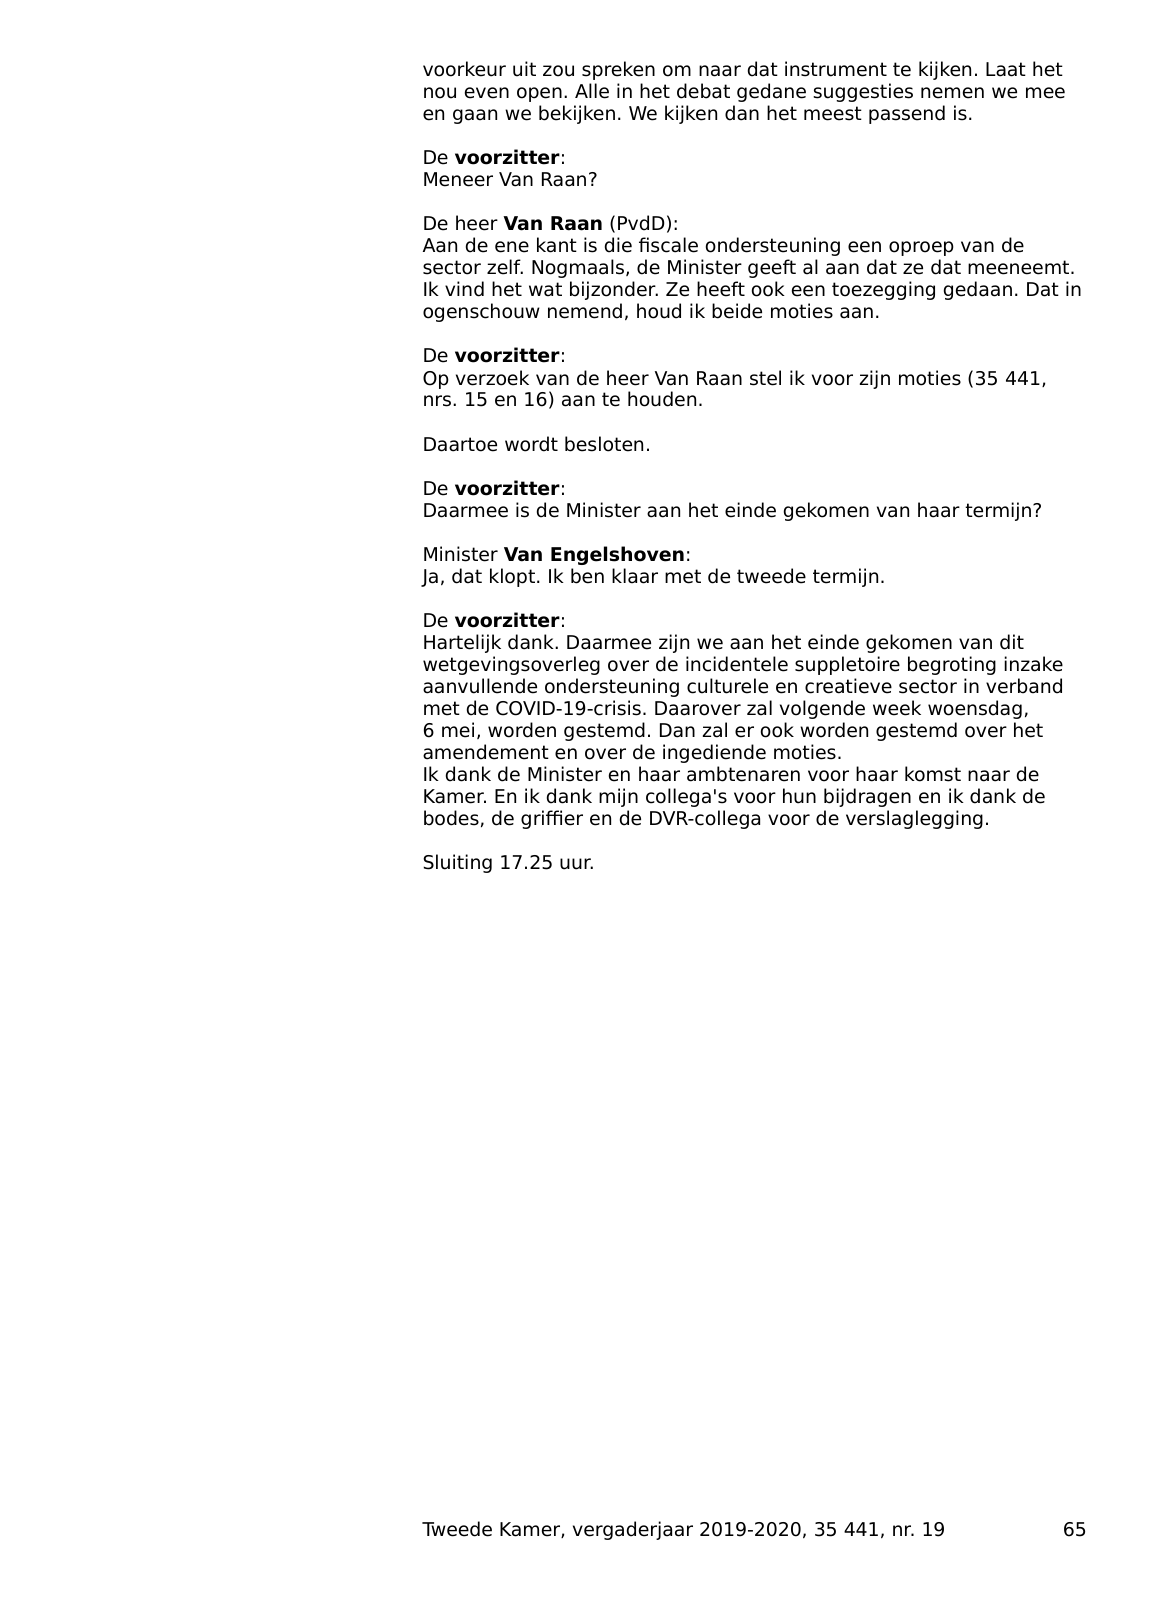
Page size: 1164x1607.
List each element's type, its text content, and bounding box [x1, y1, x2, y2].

text Daartoe wordt besloten. [422, 433, 1087, 456]
text Minister Van Engelshoven: [422, 544, 1087, 566]
text Ja, dat klopt. Ik ben klaar met de tweede termijn. [422, 566, 1087, 588]
text Ik dank de Minister en haar ambtenaren voor haar komst naar de Kamer. En ik dank mijn collega's voor hun bijdragen en ik dank de bodes, de griffier en de DVR-collega voor de verslaglegging. [422, 764, 1087, 830]
text voorkeur uit zou spreken om naar dat instrument te kijken. Laat het nou even open. Alle in het debat gedane suggesties nemen we mee en gaan we bekijken. We kijken dan het meest passend is. [422, 59, 1087, 125]
text De voorzitter: [422, 147, 1087, 169]
text Hartelijk dank. Daarmee zijn we aan het einde gekomen van dit wetgevingsoverleg over de incidentele suppletoire begroting inzake aanvullende ondersteuning culturele en creatieve sector in verband met de COVID-19-crisis. Daarover zal volgende week woensdag, 6 mei, worden gestemd. Dan zal er ook worden gestemd over het amendement en over de ingediende moties. [422, 632, 1087, 764]
text De voorzitter: [422, 478, 1087, 500]
text Op verzoek van de heer Van Raan stel ik voor zijn moties (35 441, nrs. 15 en 16) aan te houden. [422, 367, 1087, 411]
text Daarmee is de Minister aan het einde gekomen van haar termijn? [422, 500, 1087, 522]
text Aan de ene kant is die fiscale ondersteuning een oproep van de sector zelf. Nogmaals, de Minister geeft al aan dat ze dat meeneemt. Ik vind het wat bijzonder. Ze heeft ook een toezegging gedaan. Dat in ogenschouw nemend, houd ik beide moties aan. [422, 235, 1087, 323]
text Meneer Van Raan? [422, 169, 1087, 191]
text De voorzitter: [422, 345, 1087, 367]
text De voorzitter: [422, 610, 1087, 632]
text De heer Van Raan (PvdD): [422, 213, 1087, 235]
text Sluiting 17.25 uur. [422, 852, 1087, 874]
